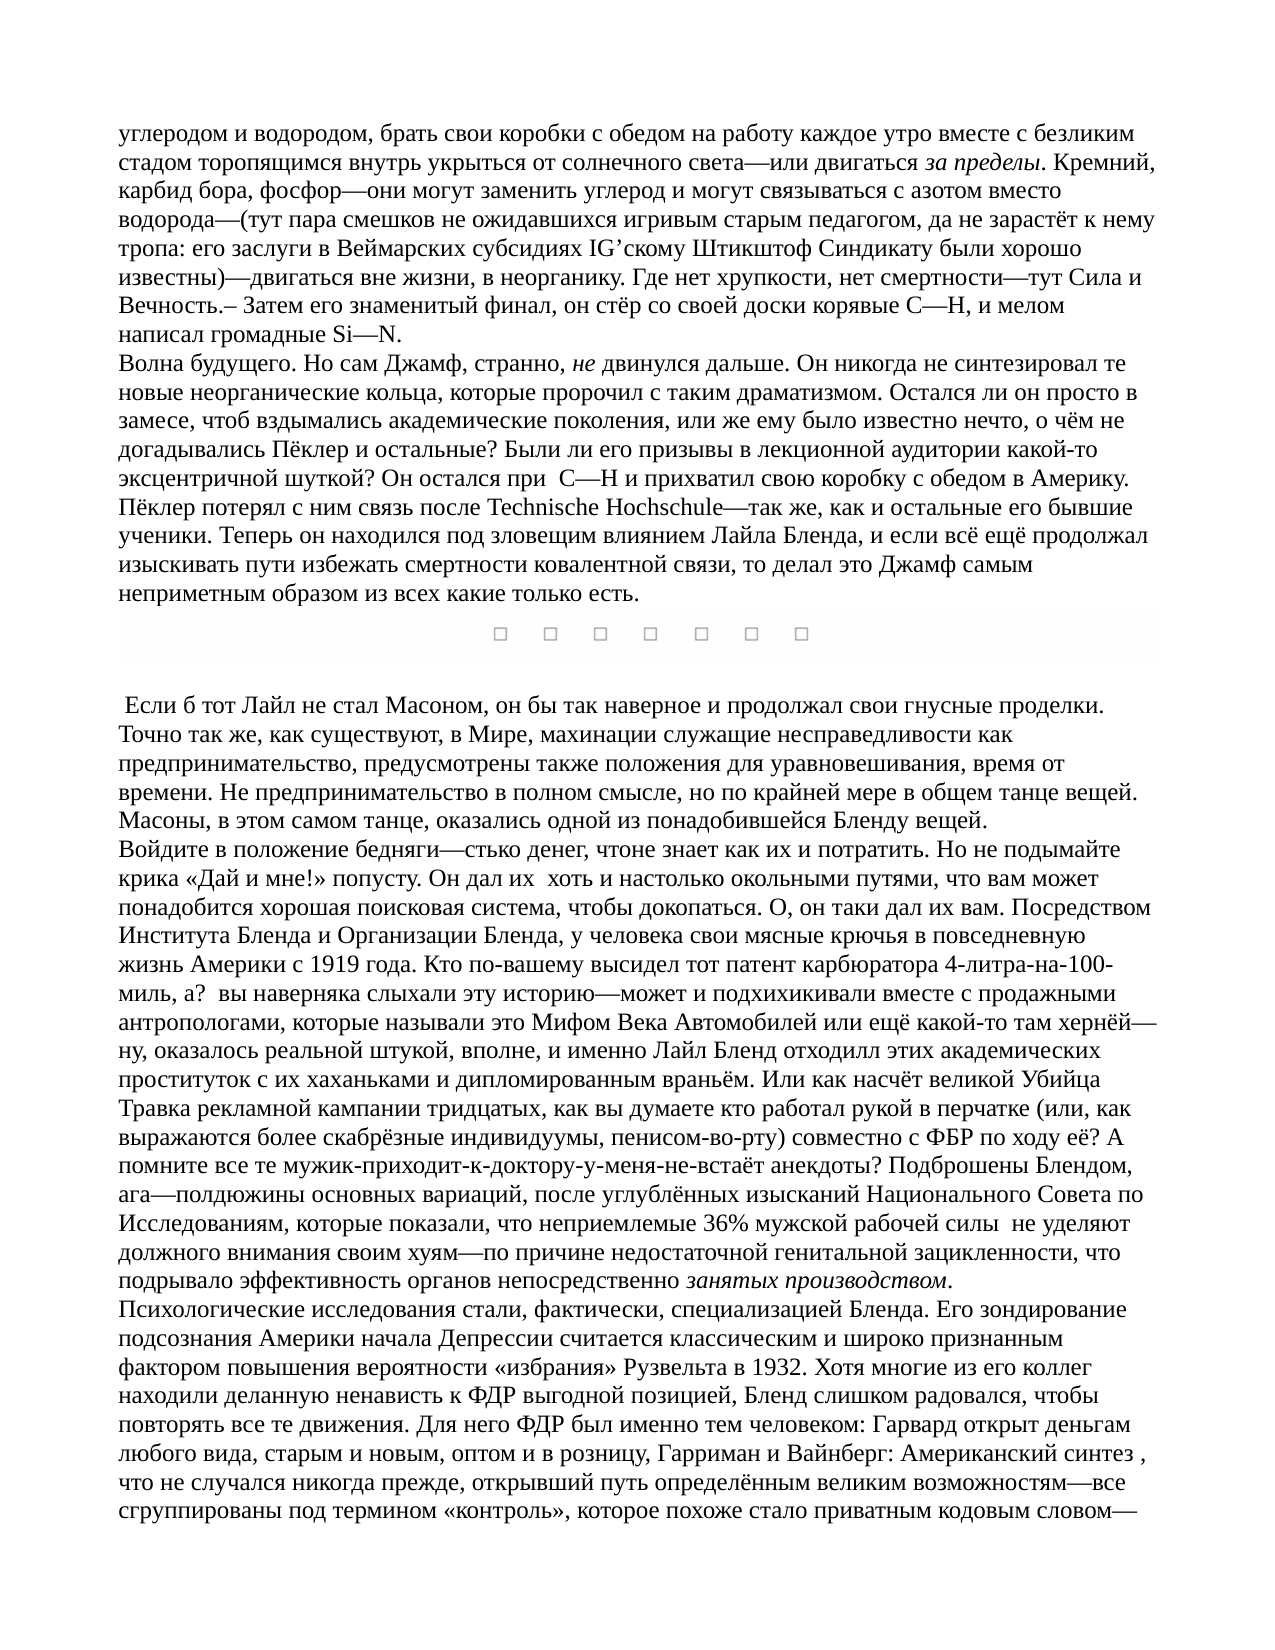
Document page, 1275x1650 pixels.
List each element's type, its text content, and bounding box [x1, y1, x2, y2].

text Войдите в положение бедняги—стько денег, чтоне знает как их и потратить. Но не подымайте крика «Дай и мне!» попусту. Он дал их хоть и настолько окольными путями, что вам может понадобится хорошая поисковая система, чтобы докопаться. О, он таки дал их вам. Посредством Института Бленда и Организации Бленда, у человека свои мясные крючья в повседневную жизнь Америки с 1919 года. Кто по-вашему высидел тот патент карбюратора 4-литра-на-100-миль, а? вы наверняка слыхали эту историю—может и подхихикивали вместе с продажными антропологами, которые называли это Мифом Века Автомобилей или ещё какой-то там хернёй—ну, оказалось реальной штукой, вполне, и именно Лайл Бленд отходилл этих академических проституток с их хаханьками и дипломированным враньём. Или как насчёт великой Убийца Травка рекламной кампании тридцатых, как вы думаете кто работал рукой в перчатке (или, как выражаются более скабрёзные индивидуумы, пенисом-во-рту) совместно с ФБР по ходу её? А помните все те мужик-приходит-к-доктору-у-меня-не-встаёт анекдоты? Подброшены Блендом, ага—полдюжины основных вариаций, после углублённых изысканий Национального Совета по Исследованиям, которые показали, что неприемлемые 36% мужской рабочей силы не уделяют должного внимания своим хуям—по причине недостаточной генитальной зацикленности, что подрывало эффективность органов непосредственно занятых производством. [118, 834, 1157, 1294]
picture [118, 606, 1157, 662]
text Если б тот Лайл не стал Масоном, он бы так наверное и продолжал свои гнусные проделки. Точно так же, как существуют, в Мире, махинации служащие несправедливости как предпринимательство, предусмотрены также положения для уравновешивания, время от времени. Не предпринимательство в полном смысле, но по крайней мере в общем танце вещей. Масоны, в этом самом танце, оказались одной из понадобившейся Бленду вещей. [118, 691, 1157, 834]
text углеродом и водородом, брать свои коробки с обедом на работу каждое утро вместе с безликим стадом торопящимся внутрь укрыться от солнечного света—или двигаться за пределы. Кремний, карбид бора, фосфор—они могут заменить углерод и могут связываться с азотом вместо водорода—(тут пара смешков не ожидавшихся игривым старым педагогом, да не зарастёт к нему тропа: его заслуги в Веймарских субсидиях IG’скому Штикштоф Синдикату были хорошо известны)—двигаться вне жизни, в неорганику. Где нет хрупкости, нет смертности—тут Сила и Вечность.– Затем его знаменитый финал, он стёр со своей доски корявые C—H, и мелом написал громадные Si—N. [118, 118, 1157, 348]
text Психологические исследования стали, фактически, специализацией Бленда. Его зондирование подсознания Америки начала Депрессии считается классическим и широко признанным фактором повышения вероятности «избрания» Рузвельта в 1932. Хотя многие из его коллег находили деланную ненависть к ФДР выгодной позицией, Бленд слишком радовался, чтобы повторять все те движения. Для него ФДР был именно тем человеком: Гарвард открыт деньгам любого вида, старым и новым, оптом и в розницу, Гарриман и Вайнберг: Американский синтез , что не случался никогда прежде, открывший путь определённым великим возможностям—все сгруппированы под термином «контроль», которое похоже стало приватным кодовым словом— [118, 1294, 1157, 1524]
text Волна будущего. Но сам Джамф, странно, не двинулся дальше. Он никогда не синтезировал те новые неорганические кольца, которые пророчил с таким драматизмом. Остался ли он просто в замесе, чтоб вздымались академические поколения, или же ему было известно нечто, о чём не догадывались Пёклер и остальные? Были ли его призывы в лекционной аудитории какой-то эксцентричной шуткой? Он остался при C—H и прихватил свою коробку с обедом в Америку. Пёклер потерял с ним связь после Technische Hochschule—так же, как и остальные его бывшие ученики. Теперь он находился под зловещим влиянием Лайла Бленда, и если всё ещё продолжал изыскивать пути избежать смертности ковалентной связи, то делал это Джамф самым неприметным образом из всех какие только есть. [118, 348, 1157, 606]
